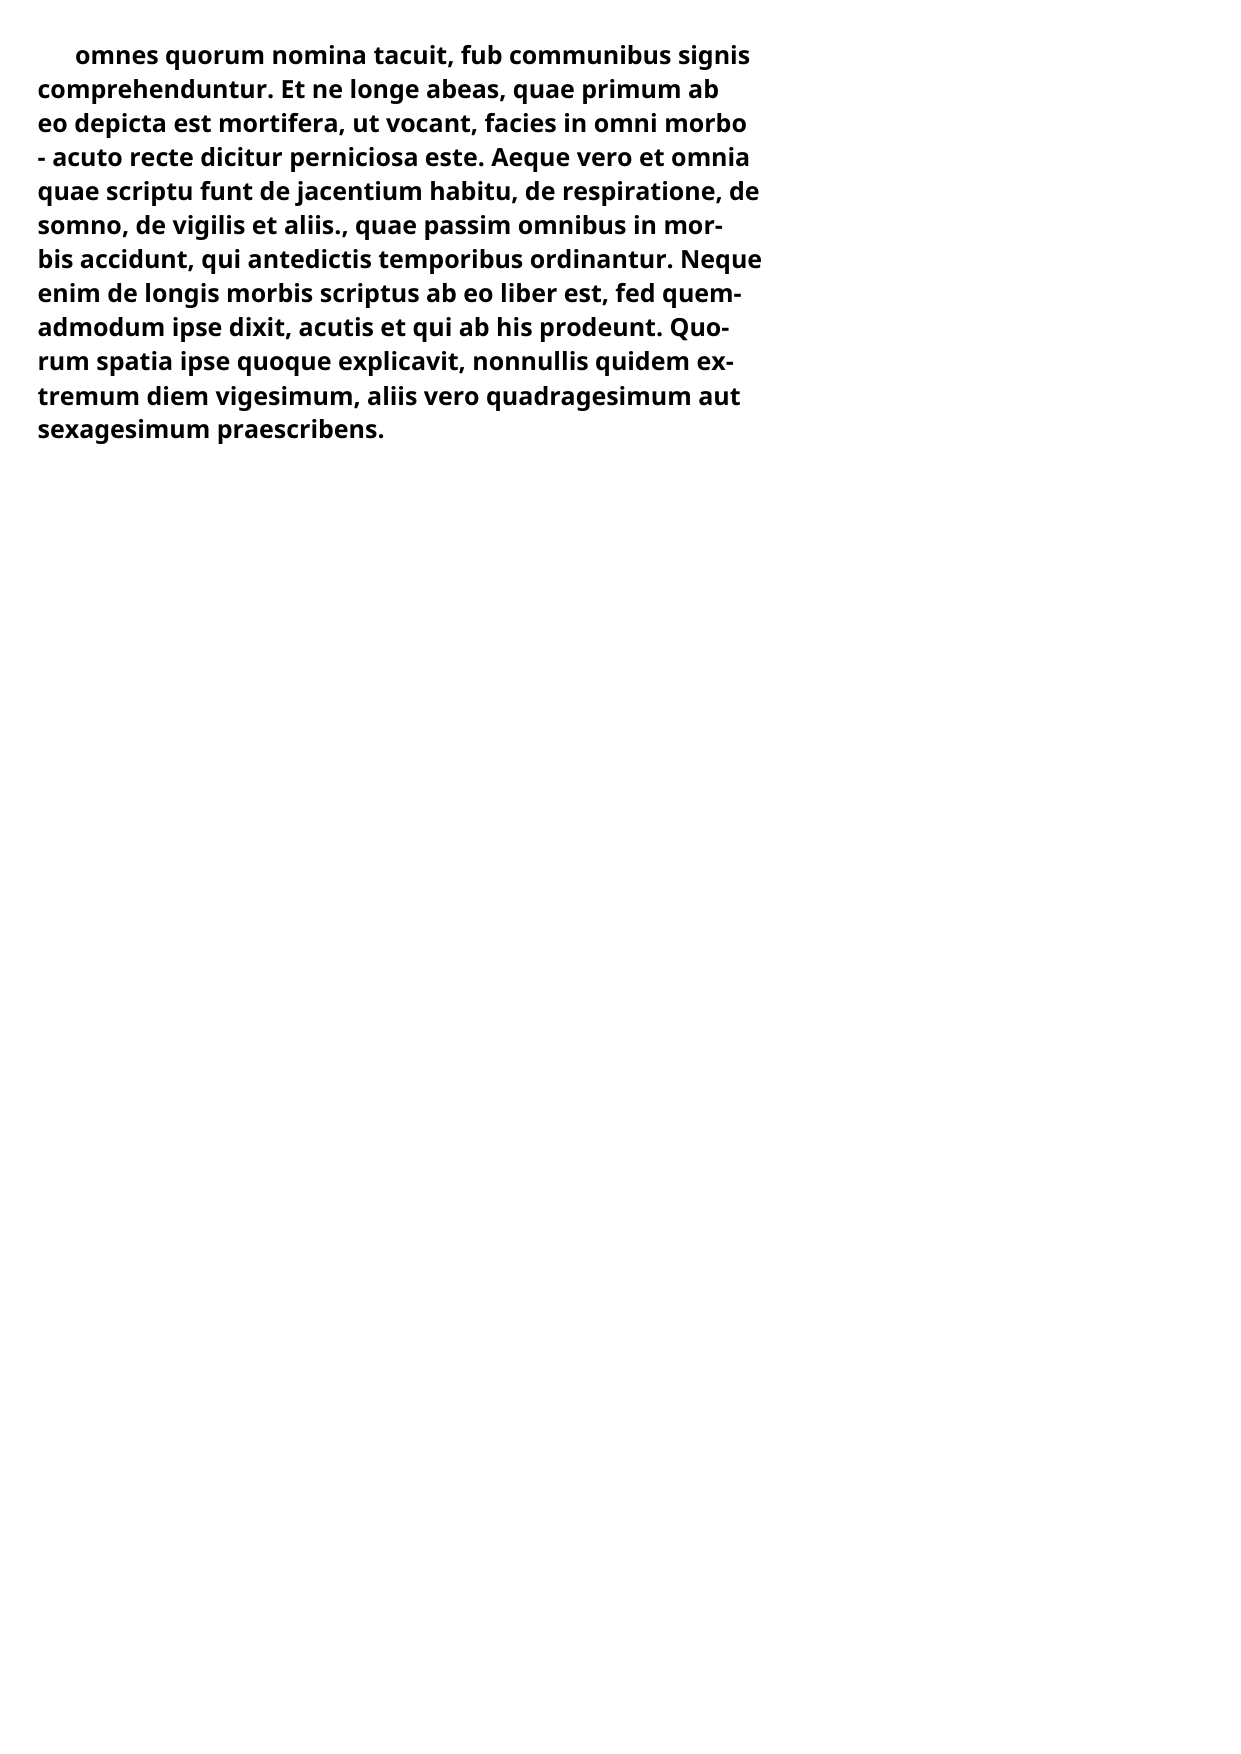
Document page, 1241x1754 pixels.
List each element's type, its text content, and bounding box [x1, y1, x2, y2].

text omnes quorum nomina tacuit, fub communibus signis comprehenduntur. Et ne longe abeas, quae primum ab eo depicta est mortifera, ut vocant, facies in omni morbo - acuto recte dicitur perniciosa este. Aeque vero et omnia quae scriptu funt de jacentium habitu, de respiratione, de somno, de vigilis et aliis., quae passim omnibus in mor- bis accidunt, qui antedictis temporibus ordinantur. Neque enim de longis morbis scriptus ab eo liber est, fed quem- admodum ipse dixit, acutis et qui ab his prodeunt. Quo- rum spatia ipse quoque explicavit, nonnullis quidem ex- tremum diem vigesimum, aliis vero quadragesimum aut sexagesimum praescribens. [37, 37, 1203, 446]
